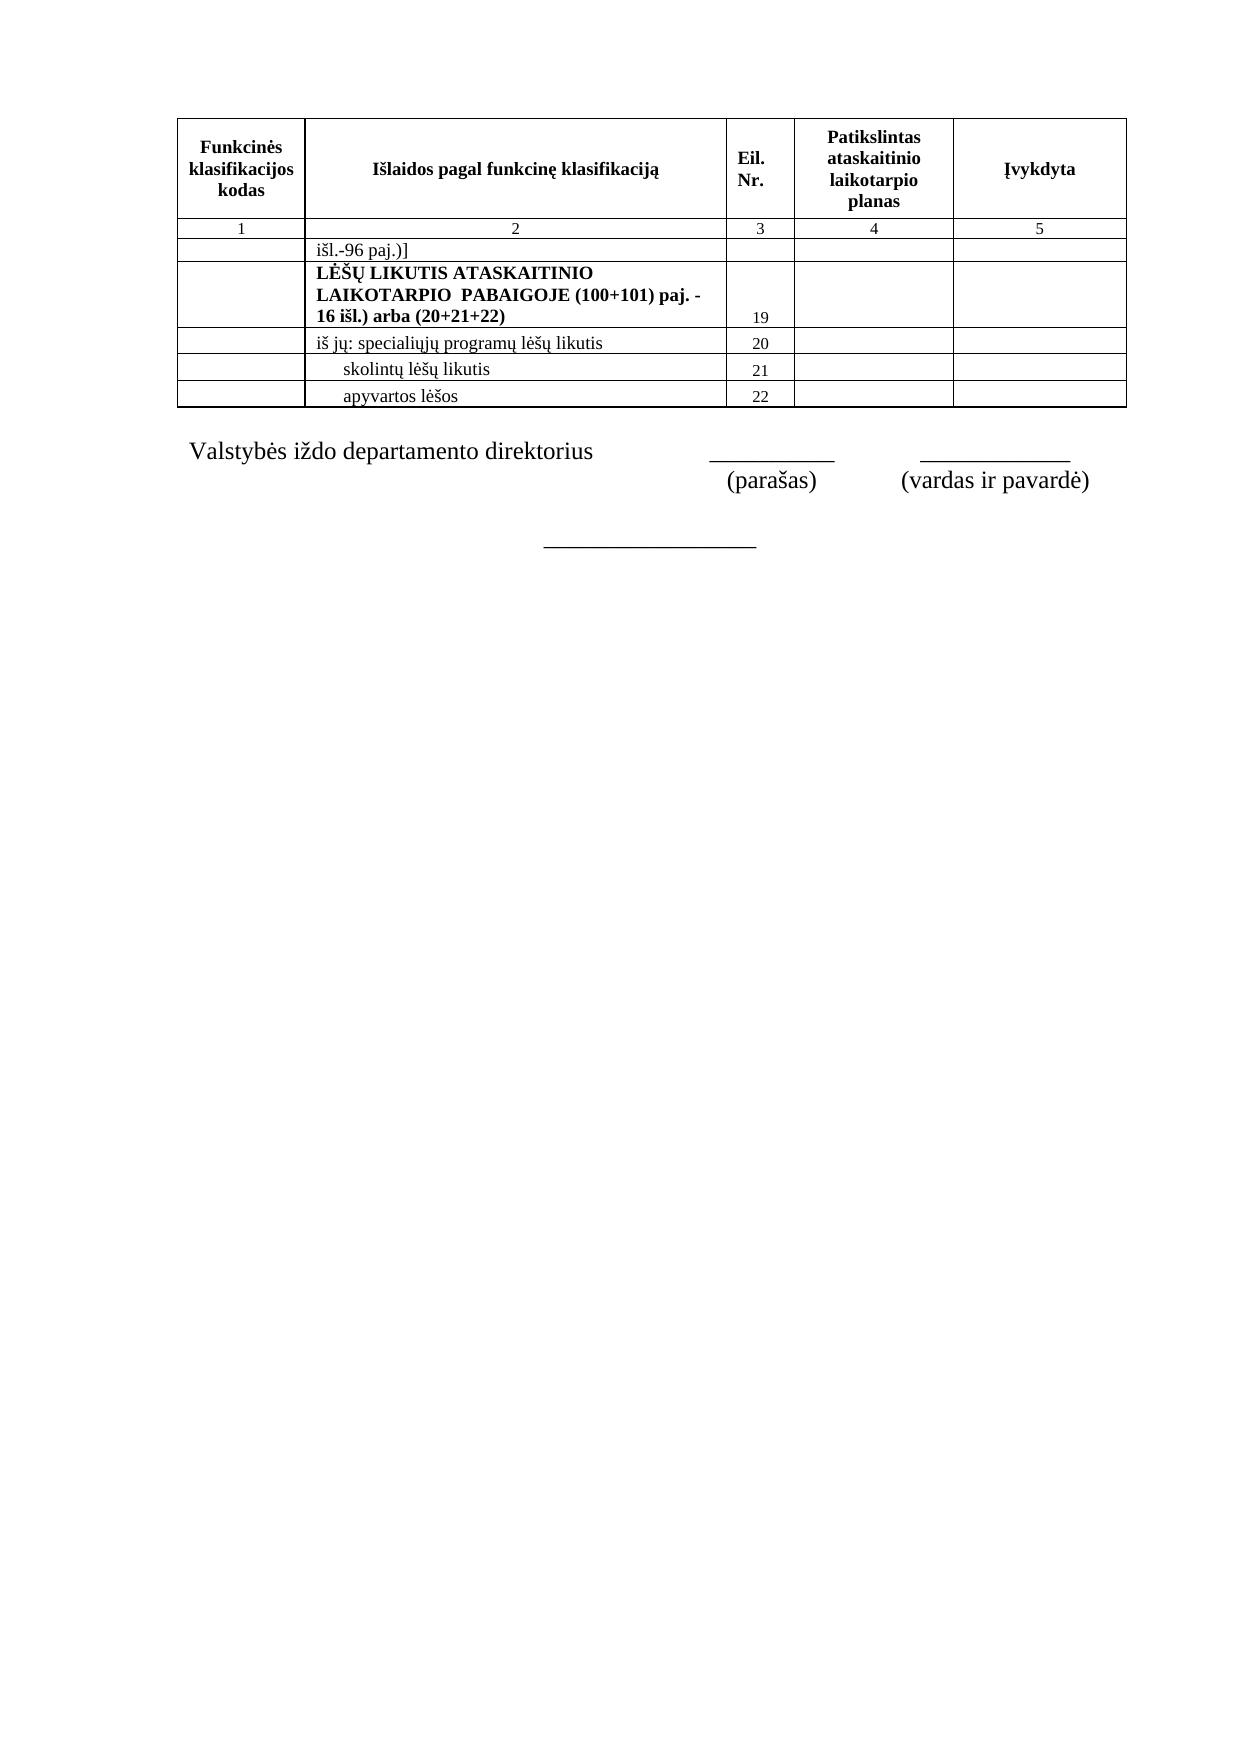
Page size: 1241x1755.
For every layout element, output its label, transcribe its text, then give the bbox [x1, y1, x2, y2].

table_header Valstybės iždo departamento direktorius [177, 436, 675, 494]
table_cell 3 [727, 219, 794, 238]
table_cell 19 [727, 262, 794, 327]
table_cell [178, 328, 304, 353]
table_cell [954, 354, 1126, 380]
table_header Įvykdyta [954, 119, 1126, 218]
table_header __________ (parašas) [675, 436, 868, 494]
table_cell LĖŠŲ LIKUTIS ATASKAITINIO LAIKOTARPIO PABAIGOJE (100+101) paj. -16 išl.) arba (20+21+22) [306, 262, 726, 327]
text _________________ [177, 522, 1122, 551]
table_cell [727, 239, 794, 261]
table_cell skolintų lėšų likutis [306, 354, 726, 380]
table_header Išlaidos pagal funkcinę klasifikaciją [306, 119, 726, 218]
table_cell 5 [954, 219, 1126, 238]
table_cell [178, 381, 304, 406]
table_cell 22 [727, 381, 794, 406]
table_cell [795, 354, 953, 380]
table_cell išl.-96 paj.)] [306, 239, 726, 261]
table_cell [178, 262, 304, 327]
table_cell [795, 239, 953, 261]
table_cell [954, 381, 1126, 406]
table_header ____________ (vardas ir pavardė) [868, 436, 1122, 494]
table_header Eil. Nr. [727, 119, 794, 218]
table_cell [795, 328, 953, 353]
table_cell [795, 381, 953, 406]
table_cell iš jų: specialiųjų programų lėšų likutis [306, 328, 726, 353]
table_cell [954, 328, 1126, 353]
table_cell [954, 239, 1126, 261]
table_cell [178, 239, 304, 261]
table_cell 4 [795, 219, 953, 238]
table_cell apyvartos lėšos [306, 381, 726, 406]
table_header Funkcinės klasifikacijos kodas [178, 119, 304, 218]
table_cell 1 [178, 219, 304, 238]
table_cell 2 [306, 219, 726, 238]
table_cell [178, 354, 304, 380]
table_cell [795, 262, 953, 327]
table_cell 21 [727, 354, 794, 380]
table_header Patikslintas ataskaitinio laikotarpio planas [795, 119, 953, 218]
table_cell [954, 262, 1126, 327]
table_cell 20 [727, 328, 794, 353]
